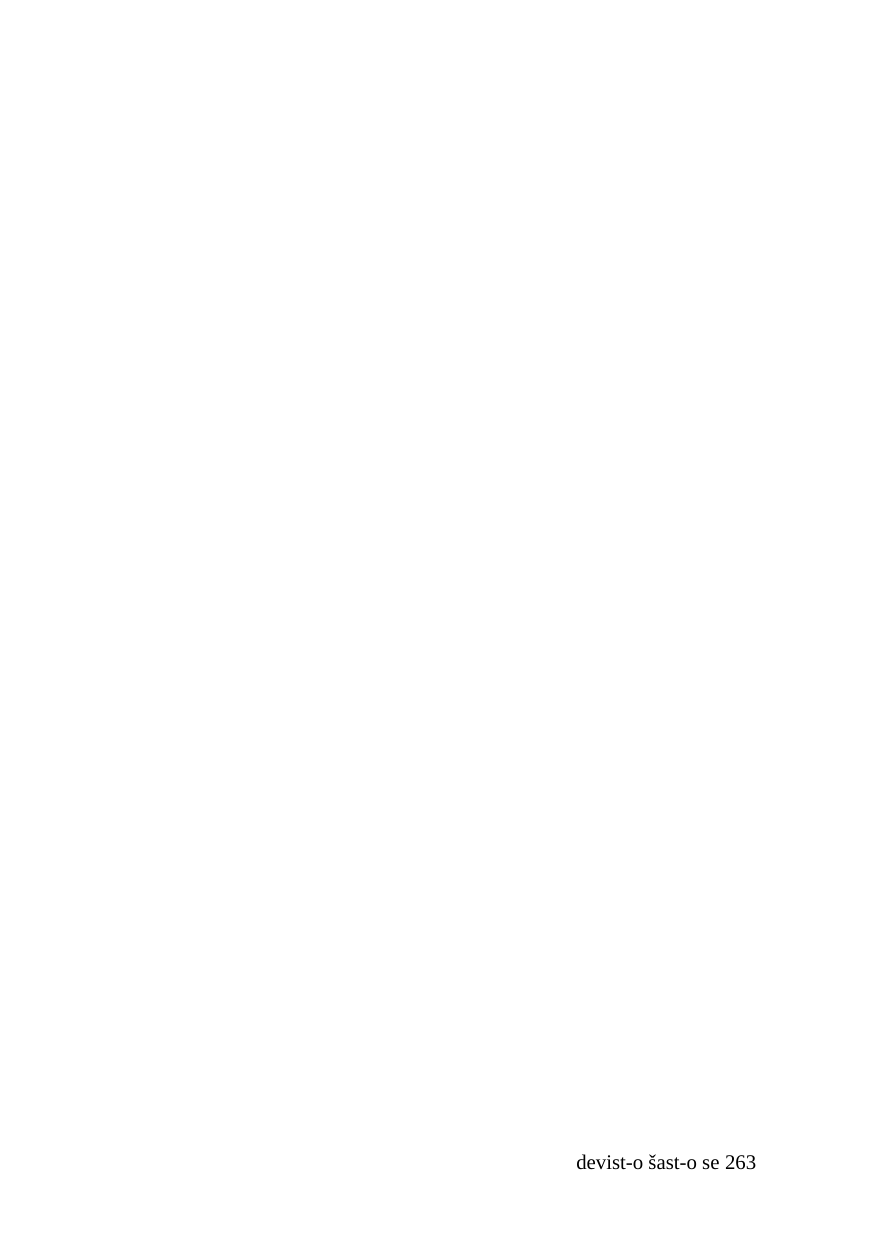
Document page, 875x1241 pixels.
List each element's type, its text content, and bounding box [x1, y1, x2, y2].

text devist-o šast-o se 263 [118, 1150, 756, 1174]
